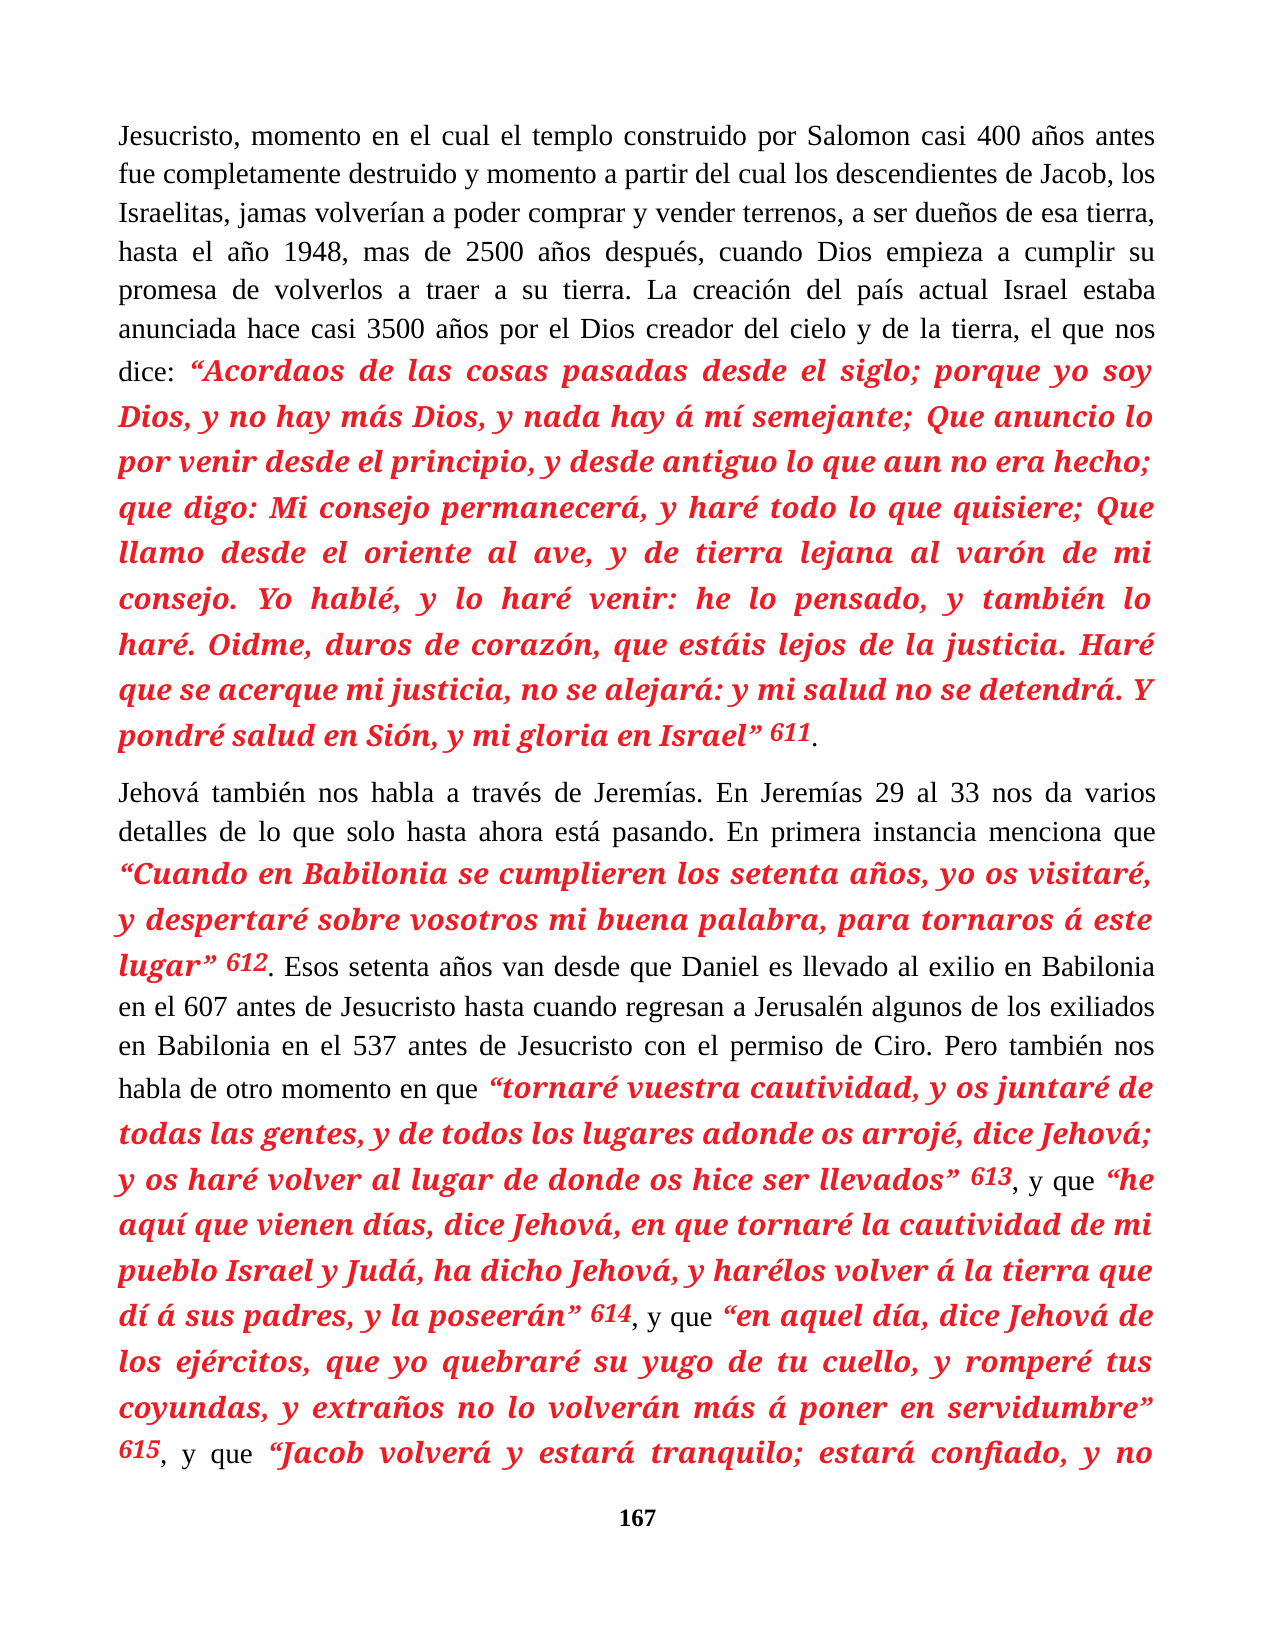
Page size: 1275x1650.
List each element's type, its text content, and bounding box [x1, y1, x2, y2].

text Jesucristo, momento en el cual el templo construido por Salomon casi 400 años antes fue completamente destruido y momento a partir del cual los descendientes de Jacob, los Israelitas, jamas volverían a poder comprar y vender terrenos, a ser dueños de esa tierra, hasta el año 1948, mas de 2500 años después, cuando Dios empieza a cumplir su promesa de volverlos a traer a su tierra. La creación del país actual Israel estaba anunciada hace casi 3500 años por el Dios creador del cielo y de la tierra, el que nos dice: “Acordaos de las cosas pasadas desde el siglo; porque yo soy Dios, y no hay más Dios, y nada hay á mí semejante; Que anuncio lo por venir desde el principio, y desde antiguo lo que aun no era hecho; que digo: Mi consejo permanecerá, y haré todo lo que quisiere; Que llamo desde el oriente al ave, y de tierra lejana al varón de mi consejo. Yo hablé, y lo haré venir: he lo pensado, y también lo haré. Oidme, duros de corazón, que estáis lejos de la justicia. Haré que se acerque mi justicia, no se alejará: y mi salud no se detendrá. Y pondré salud en Sión, y mi gloria en Israel” . [118, 118, 1157, 755]
text Jehová también nos habla a través de Jeremías. En Jeremías 29 al 33 nos da varios detalles de lo que solo hasta ahora está pasando. En primera instancia menciona que “Cuando en Babilonia se cumplieren los setenta años, yo os visitaré, y despertaré sobre vosotros mi buena palabra, para tornaros á este lugar” . Esos setenta años van desde que Daniel es llevado al exilio en Babilonia en el 607 antes de Jesucristo hasta cuando regresan a Jerusalén algunos de los exiliados en Babilonia en el 537 antes de Jesucristo con el permiso de Ciro. Pero también nos habla de otro momento en que “tornaré vuestra cautividad, y os juntaré de todas las gentes, y de todos los lugares adonde os arrojé, dice Jehová; y os haré volver al lugar de donde os hice ser llevados” , y que “he aquí que vienen días, dice Jehová, en que tornaré la cautividad de mi pueblo Israel y Judá, ha dicho Jehová, y harélos volver á la tierra que dí á sus padres, y la poseerán” , y que “en aquel día, dice Jehová de los ejércitos, que yo quebraré su yugo de tu cuello, y romperé tus coyundas, y extraños no lo volverán más á poner en servidumbre” , y que “Jacob volverá y estará tranquilo; estará confiado, y no [118, 776, 1157, 1472]
